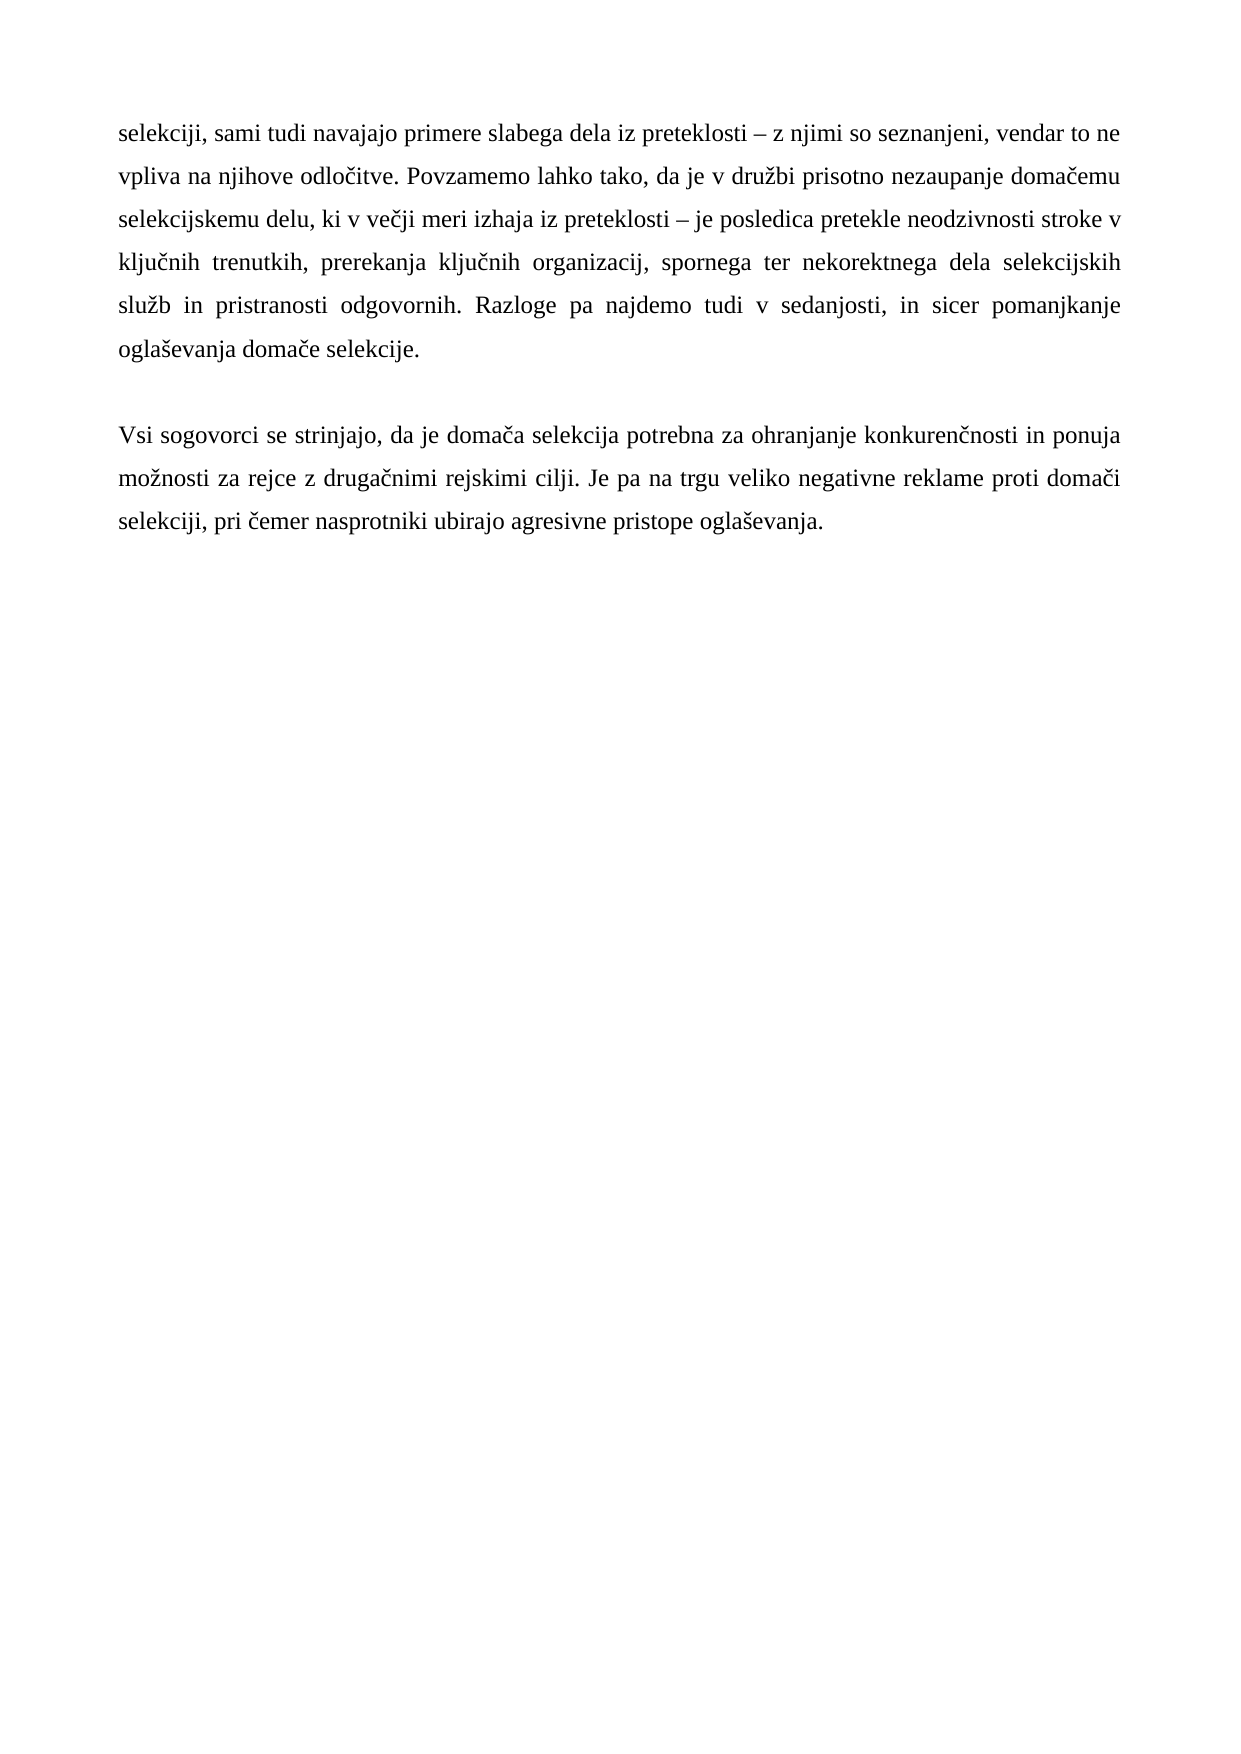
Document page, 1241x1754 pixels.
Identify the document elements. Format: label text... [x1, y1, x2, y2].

text Vsi sogovorci se strinjajo, da je domača selekcija potrebna za ohranjanje konkurenčnosti in ponuja možnosti za rejce z drugačnimi rejskimi cilji. Je pa na trgu veliko negativne reklame proti domači selekciji, pri čemer nasprotniki ubirajo agresivne pristope oglaševanja. [118, 420, 1122, 535]
text selekciji, sami tudi navajajo primere slabega dela iz preteklosti – z njimi so seznanjeni, vendar to ne vpliva na njihove odločitve. Povzamemo lahko tako, da je v družbi prisotno nezaupanje domačemu selekcijskemu delu, ki v večji meri izhaja iz preteklosti – je posledica pretekle neodzivnosti stroke v ključnih trenutkih, prerekanja ključnih organizacij, spornega ter nekorektnega dela selekcijskih služb in pristranosti odgovornih. Razloge pa najdemo tudi v sedanjosti, in sicer pomanjkanje oglaševanja domače selekcije. [118, 118, 1122, 362]
